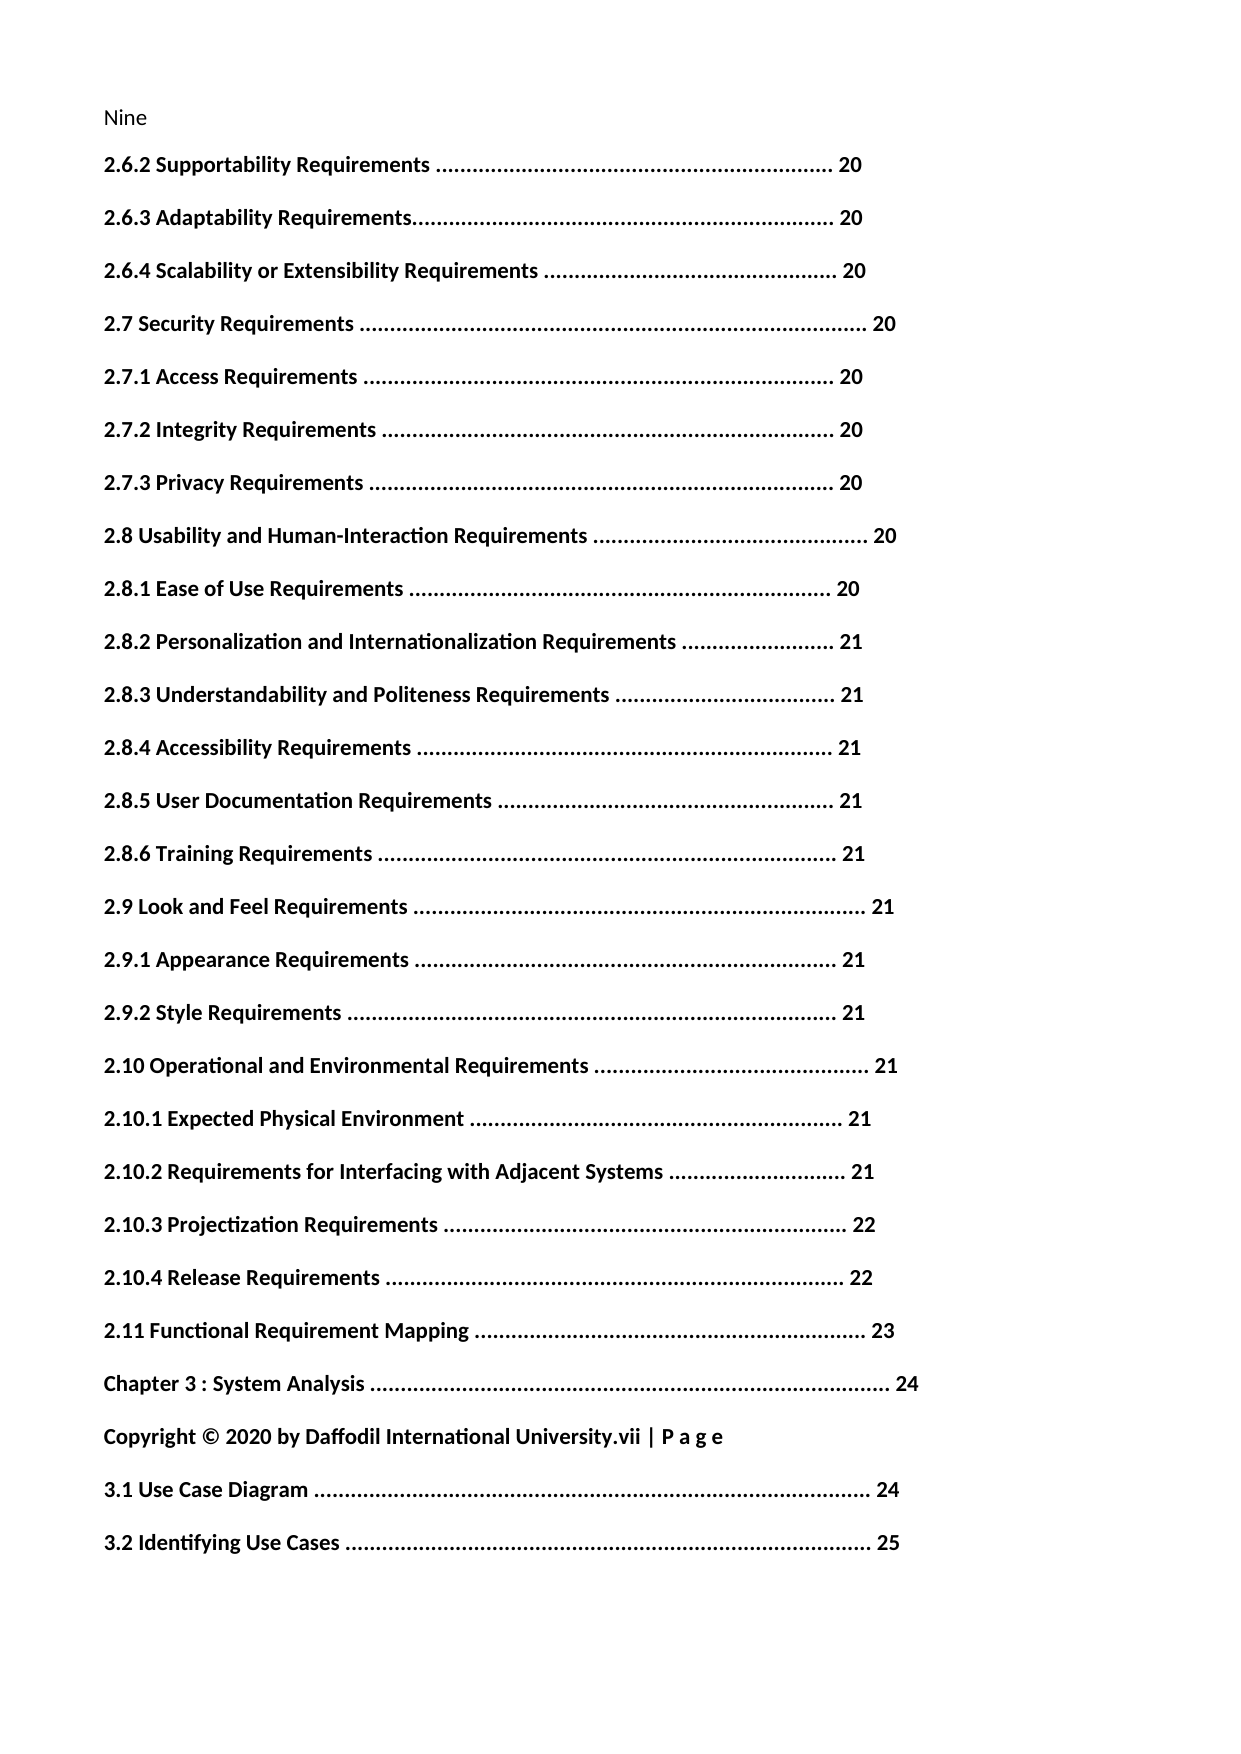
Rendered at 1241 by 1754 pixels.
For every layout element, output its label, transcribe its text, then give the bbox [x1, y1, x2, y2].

text 2.9.2 Style Requirements ................................................................................ 21 [103, 998, 1090, 1026]
text 2.7.3 Privacy Requirements ............................................................................ 20 [103, 468, 1090, 496]
text 2.8.5 User Documentation Requirements ....................................................... 21 [103, 786, 1090, 814]
text 2.10.3 Projectization Requirements .................................................................. 22 [103, 1210, 1090, 1238]
text 2.10.4 Release Requirements ........................................................................... 22 [103, 1263, 1090, 1291]
text 2.8.2 Personalization and Internationalization Requirements ......................... 21 [103, 627, 1090, 655]
text 2.7.1 Access Requirements ............................................................................. 20 [103, 362, 1090, 390]
text 2.7.2 Integrity Requirements .......................................................................... 20 [103, 415, 1090, 443]
text 2.9 Look and Feel Requirements .......................................................................... 21 [103, 892, 1090, 920]
text 2.11 Functional Requirement Mapping ................................................................ 23 [103, 1316, 1090, 1344]
text 2.7 Security Requirements ................................................................................... 20 [103, 309, 1090, 337]
text 3.1 Use Case Diagram ........................................................................................... 24 [103, 1476, 1090, 1503]
text Copyright © 2020 by Daffodil International University.vii | P a g e [103, 1422, 1090, 1451]
text 2.10.1 Expected Physical Environment ............................................................. 21 [103, 1104, 1090, 1132]
text 2.8.1 Ease of Use Requirements ..................................................................... 20 [103, 574, 1090, 602]
text 2.8.3 Understandability and Politeness Requirements .................................... 21 [103, 680, 1090, 708]
text 2.8.6 Training Requirements ........................................................................... 21 [103, 839, 1090, 867]
text Chapter 3 : System Analysis ..................................................................................... 24 [103, 1369, 1090, 1397]
text 2.6.4 Scalability or Extensibility Requirements ................................................ 20 [103, 256, 1090, 284]
text 3.2 Identifying Use Cases ...................................................................................... 25 [103, 1528, 1090, 1557]
text 2.6.3 Adaptability Requirements..................................................................... 20 [103, 203, 1090, 231]
text 2.10.2 Requirements for Interfacing with Adjacent Systems ............................. 21 [103, 1157, 1090, 1185]
text 2.8 Usability and Human-Interaction Requirements ............................................. 20 [103, 521, 1090, 549]
text 2.8.4 Accessibility Requirements .................................................................... 21 [103, 733, 1090, 761]
text 2.10 Operational and Environmental Requirements ............................................. 21 [103, 1051, 1090, 1079]
text 2.6.2 Supportability Requirements ................................................................. 20 [103, 150, 1090, 178]
text 2.9.1 Appearance Requirements ..................................................................... 21 [103, 945, 1090, 973]
